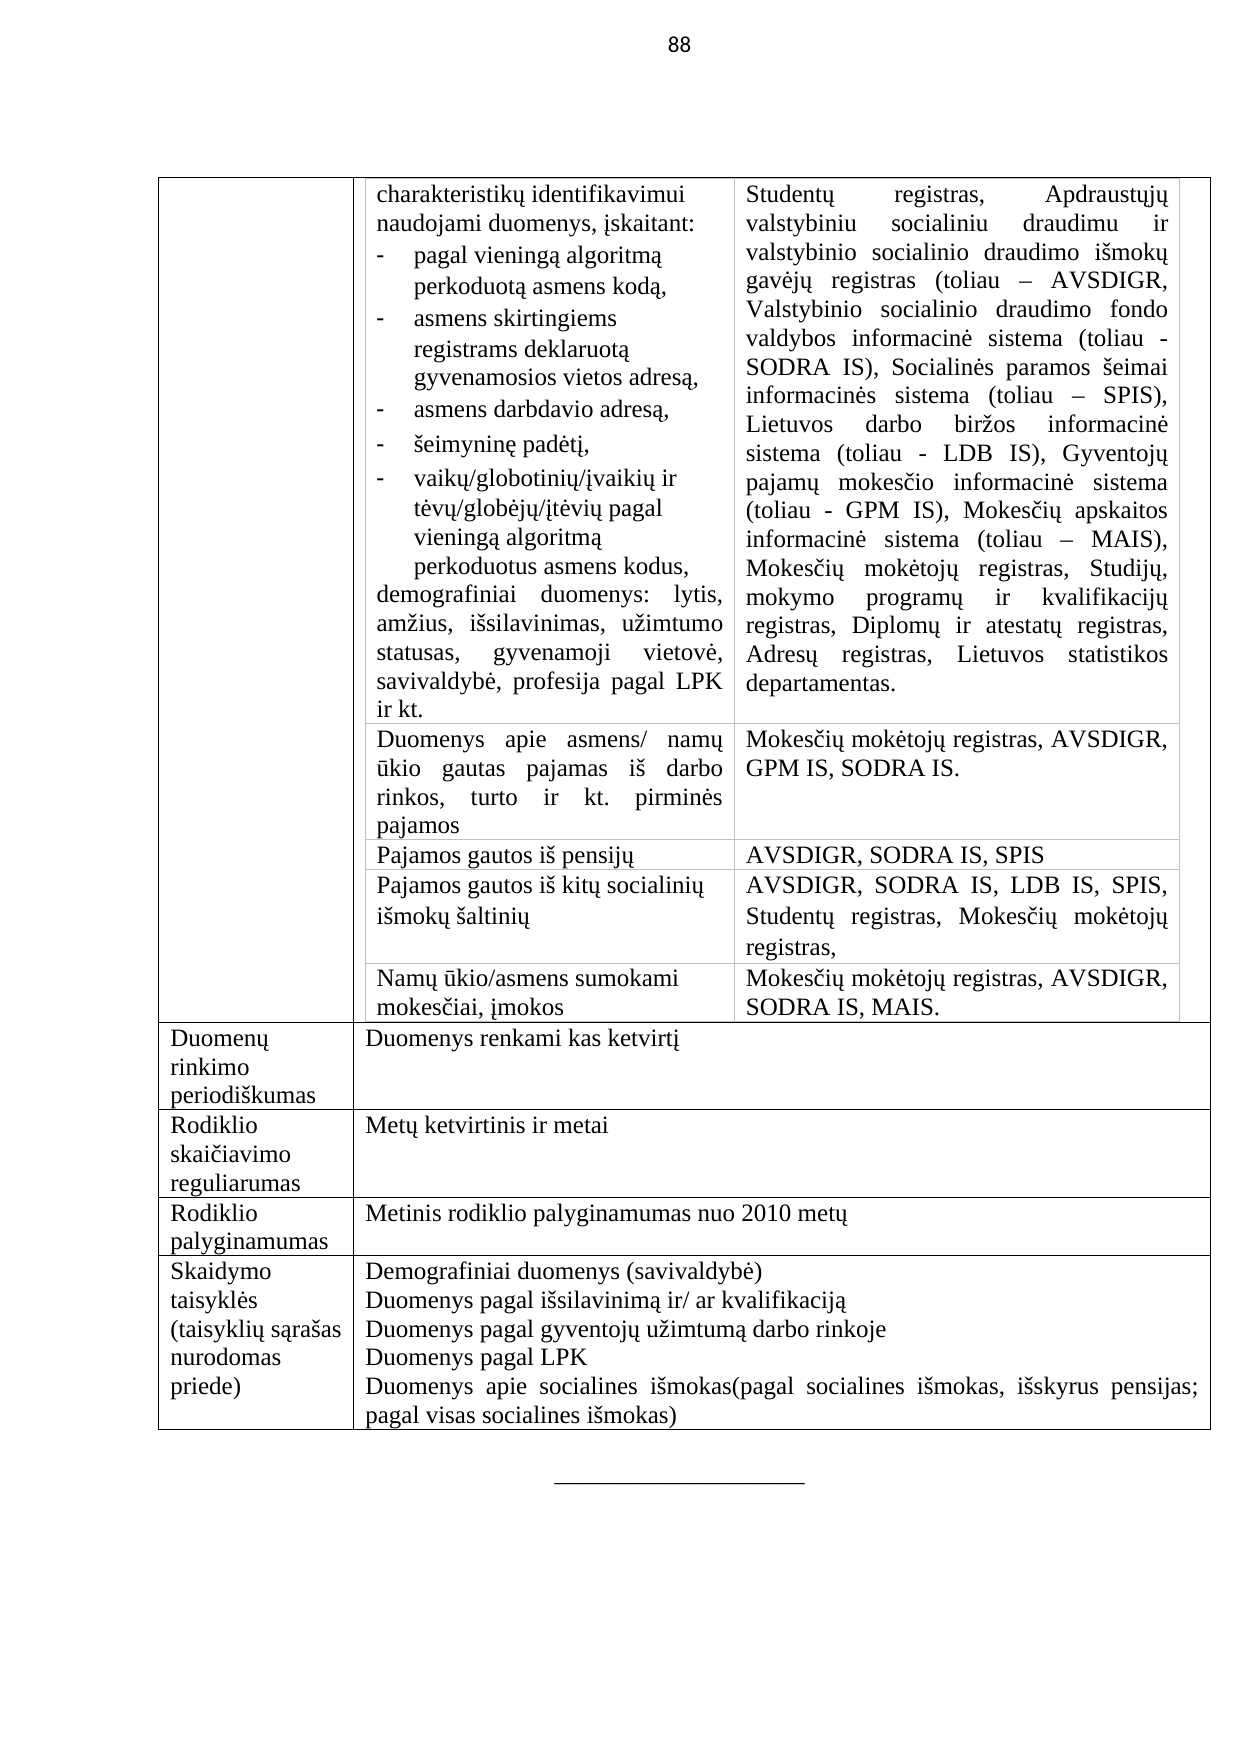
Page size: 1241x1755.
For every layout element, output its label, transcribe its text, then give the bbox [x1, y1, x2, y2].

table_cell Skaidymo taisyklės (taisyklių sąrašas nurodomas priede) [159, 1256, 353, 1429]
table_cell AVSDIGR, SODRA IS, LDB IS, SPIS, Studentų registras, Mokesčių mokėtojų registras, [735, 870, 1179, 962]
table_cell Metinis rodiklio palyginamumas nuo 2010 metų [354, 1198, 1210, 1255]
table_cell Pajamos gautos iš kitų socialinių išmokų šaltinių [366, 870, 734, 962]
table_cell Mokesčių mokėtojų registras, AVSDIGR, GPM IS, SODRA IS. [735, 724, 1179, 839]
table_cell Rodiklio skaičiavimo reguliarumas [159, 1110, 353, 1197]
table_cell AVSDIGR, SODRA IS, SPIS [735, 840, 1179, 869]
table_cell [354, 178, 365, 1022]
table_cell Studentų registras, Apdraustųjų valstybiniu socialiniu draudimu ir valstybinio socialinio draudimo išmokų gavėjų registras (toliau – AVSDIGR, Valstybinio socialinio draudimo fondo valdybos informacinė sistema (toliau - SODRA IS), Socialinės paramos šeimai informacinės sistema (toliau – SPIS), Lietuvos darbo biržos informacinė sistema (toliau - LDB IS), Gyventojų pajamų mokesčio informacinė sistema (toliau - GPM IS), Mokesčių apskaitos informacinė sistema (toliau – MAIS), Mokesčių mokėtojų registras, Studijų, mokymo programų ir kvalifikacijų registras, Diplomų ir atestatų registras, Adresų registras, Lietuvos statistikos departamentas. [735, 179, 1179, 723]
table_cell Metų ketvirtinis ir metai [354, 1110, 1210, 1197]
table_cell Duomenų rinkimo periodiškumas [159, 1023, 353, 1109]
table_cell [1180, 178, 1210, 1022]
table_cell Rodiklio palyginamumas [159, 1198, 353, 1255]
table_cell Duomenys renkami kas ketvirtį [354, 1023, 1210, 1109]
table_cell [159, 178, 353, 1022]
table_cell Pajamos gautos iš pensijų [366, 840, 734, 869]
table_cell charakteristikų identifikavimui naudojami duomenys, įskaitant: - pagal vieningą algoritmą perkoduotą asmens kodą, - asmens skirtingiems registrams deklaruotą gyvenamosios vietos adresą, - asmens darbdavio adresą, - šeimyninę padėtį, - vaikų/globotinių/įvaikių ir tėvų/globėjų/įtėvių pagal vieningą algoritmą perkoduotus asmens kodus, demografiniai duomenys: lytis, amžius, išsilavinimas, užimtumo statusas, gyvenamoji vietovė, savivaldybė, profesija pagal LPK ir kt. [366, 179, 734, 723]
table_cell Demografiniai duomenys (savivaldybė) Duomenys pagal išsilavinimą ir/ ar kvalifikaciją Duomenys pagal gyventojų užimtumą darbo rinkoje Duomenys pagal LPK Duomenys apie socialines išmokas(pagal socialines išmokas, išskyrus pensijas; pagal visas socialines išmokas) [354, 1256, 1210, 1429]
table_cell Duomenys apie asmens/ namų ūkio gautas pajamas iš darbo rinkos, turto ir kt. pirminės pajamos [366, 724, 734, 839]
text ____________________ [177, 1458, 1181, 1487]
